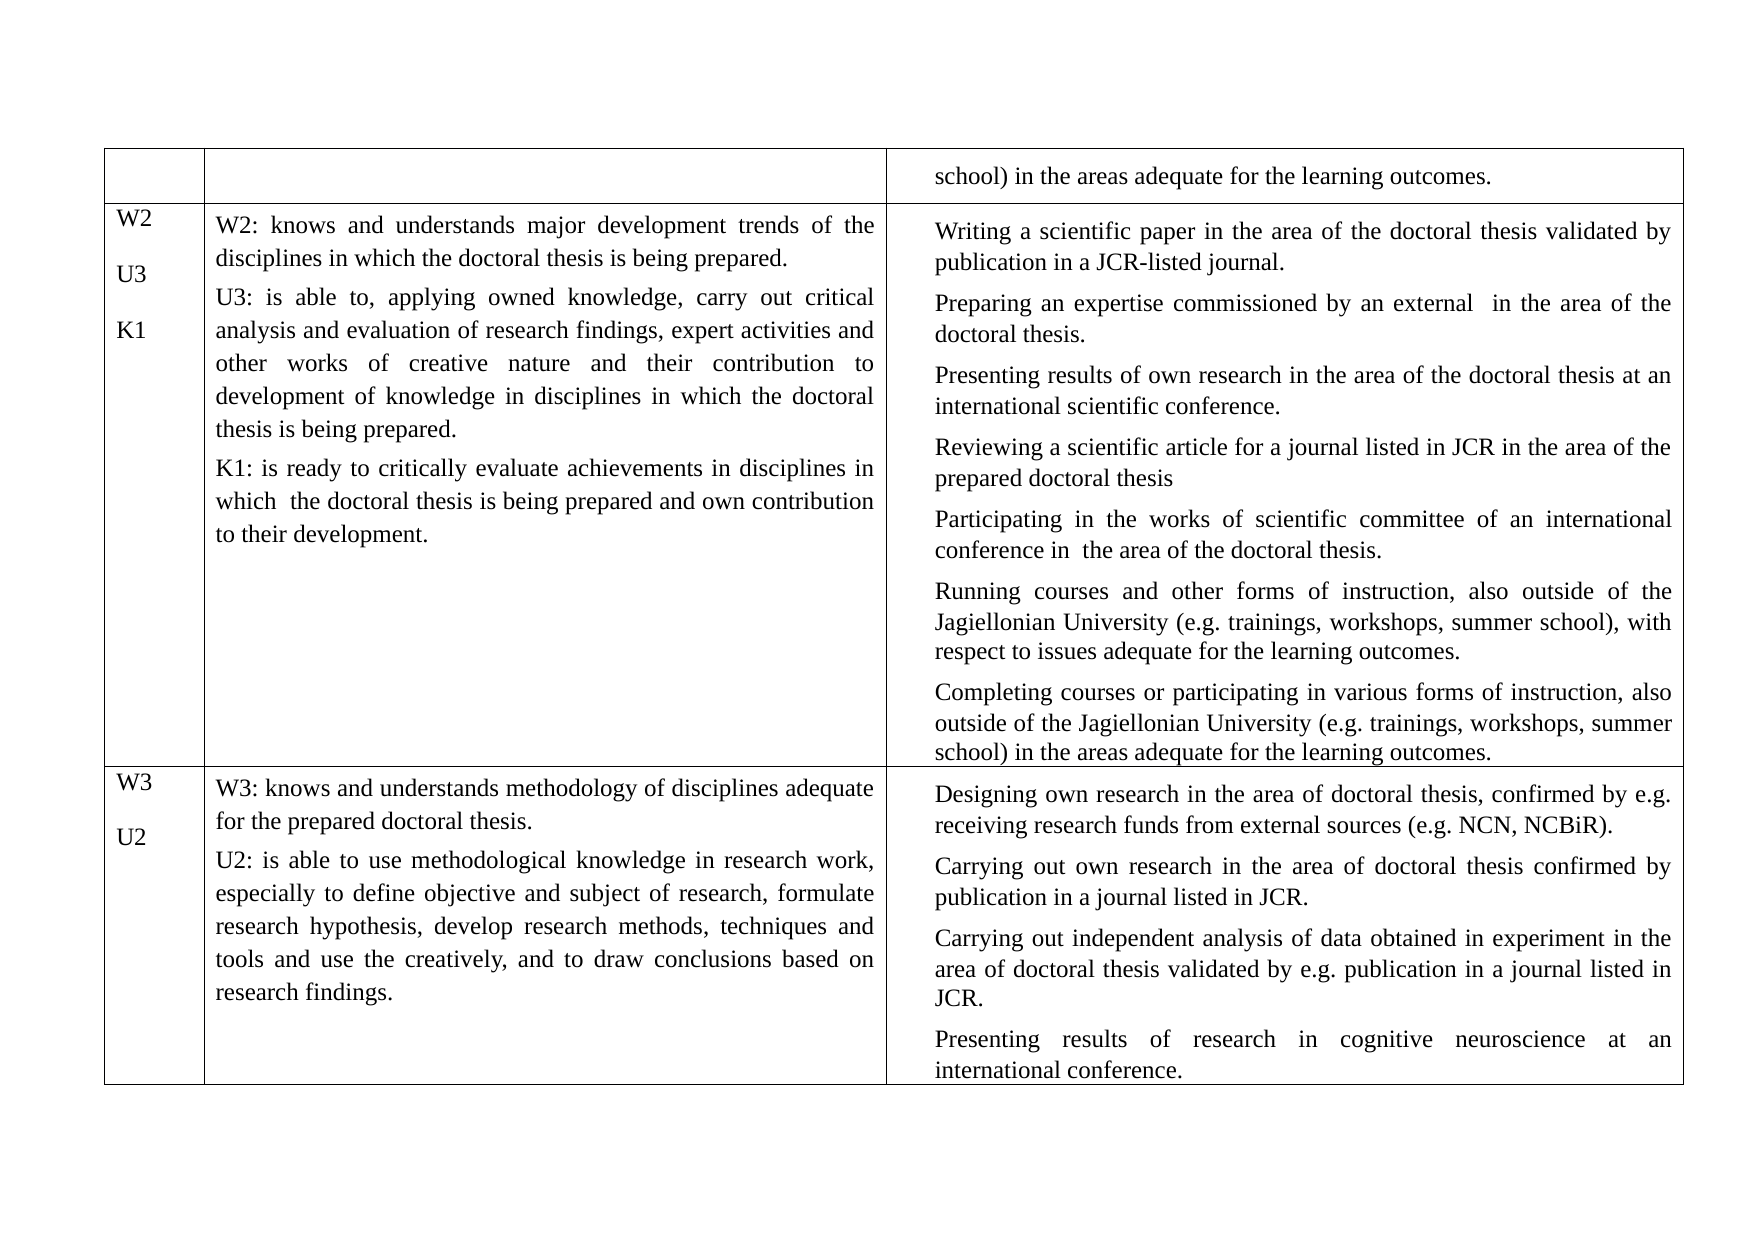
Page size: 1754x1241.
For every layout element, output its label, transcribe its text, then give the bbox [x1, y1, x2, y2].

table_cell [105, 149, 204, 202]
table_cell W3 U2 [105, 767, 204, 1084]
table_cell W2: knows and understands major development trends of the disciplines in which the doctoral thesis is being prepared. U3: is able to, applying owned knowledge, carry out critical analysis and evaluation of research findings, expert activities and other works of creative nature and their contribution to development of knowledge in disciplines in which the doctoral thesis is being prepared. K1: is ready to critically evaluate achievements in disciplines in which the doctoral thesis is being prepared and own contribution to their development. [205, 204, 886, 766]
table_cell Designing own research in the area of doctoral thesis, confirmed by e.g. receiving research funds from external sources (e.g. NCN, NCBiR). Carrying out own research in the area of doctoral thesis confirmed by publication in a journal listed in JCR. Carrying out independent analysis of data obtained in experiment in the area of doctoral thesis validated by e.g. publication in a journal listed in JCR. Presenting results of research in cognitive neuroscience at an international conference. [887, 767, 1683, 1084]
table_cell W3: knows and understands methodology of disciplines adequate for the prepared doctoral thesis. U2: is able to use methodological knowledge in research work, especially to define objective and subject of research, formulate research hypothesis, develop research methods, techniques and tools and use the creatively, and to draw conclusions based on research findings. [205, 767, 886, 1084]
table_cell W2 U3 K1 [105, 204, 204, 766]
table_cell school) in the areas adequate for the learning outcomes. [887, 149, 1683, 202]
table_cell Writing a scientific paper in the area of the doctoral thesis validated by publication in a JCR-listed journal. Preparing an expertise commissioned by an external in the area of the doctoral thesis. Presenting results of own research in the area of the doctoral thesis at an international scientific conference. Reviewing a scientific article for a journal listed in JCR in the area of the prepared doctoral thesis Participating in the works of scientific committee of an international conference in the area of the doctoral thesis. Running courses and other forms of instruction, also outside of the Jagiellonian University (e.g. trainings, workshops, summer school), with respect to issues adequate for the learning outcomes. Completing courses or participating in various forms of instruction, also outside of the Jagiellonian University (e.g. trainings, workshops, summer school) in the areas adequate for the learning outcomes. [887, 204, 1683, 766]
table_cell [205, 149, 886, 202]
